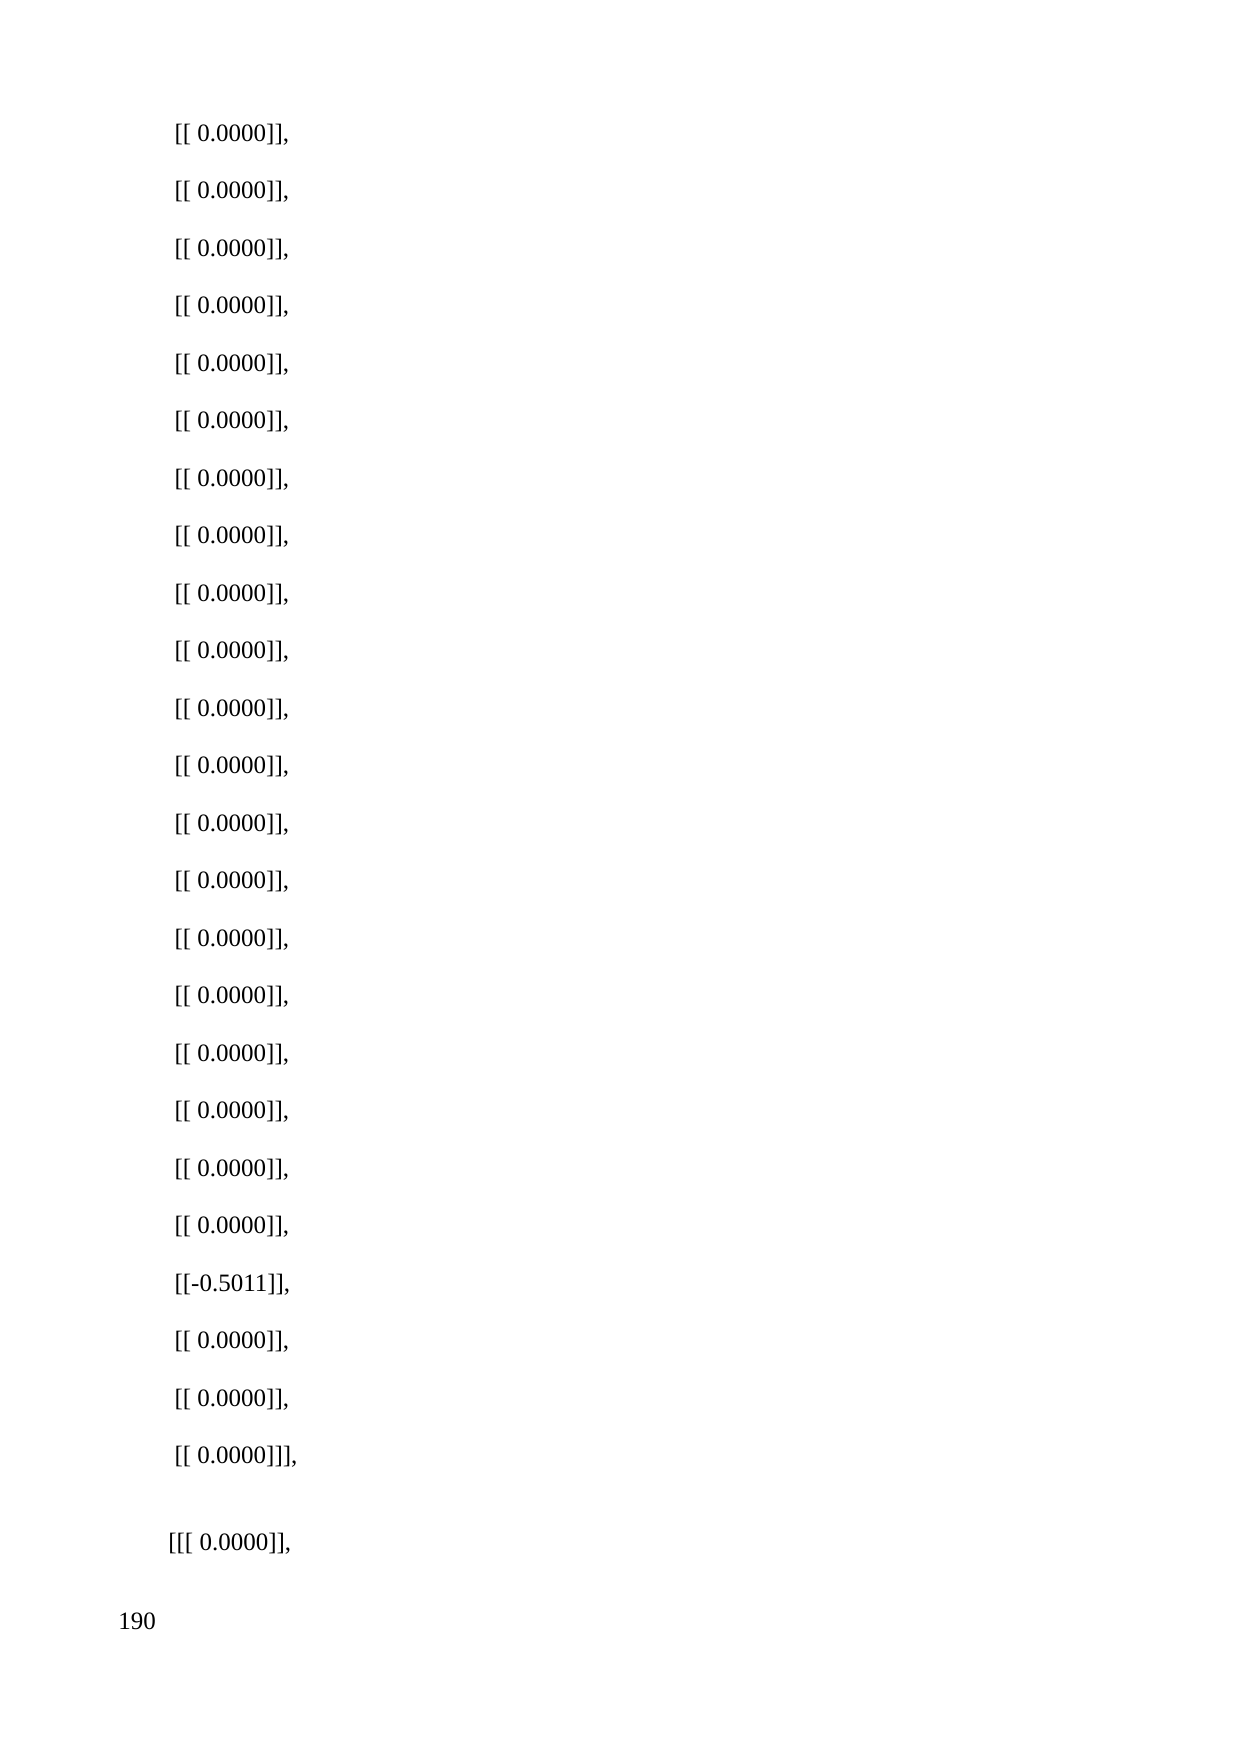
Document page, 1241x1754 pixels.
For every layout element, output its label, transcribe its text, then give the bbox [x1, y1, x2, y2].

text [[ 0.0000]], [118, 693, 1122, 722]
text [[[ 0.0000]], [118, 1527, 1122, 1556]
text [[-0.5011]], [118, 1268, 1122, 1297]
text [[ 0.0000]], [118, 406, 1122, 434]
text [[ 0.0000]], [118, 291, 1122, 319]
text [[ 0.0000]], [118, 176, 1122, 204]
text [[ 0.0000]], [118, 866, 1122, 894]
text [[ 0.0000]], [118, 348, 1122, 377]
text [[ 0.0000]], [118, 1153, 1122, 1182]
text [[ 0.0000]], [118, 578, 1122, 607]
text [[ 0.0000]], [118, 808, 1122, 837]
text [[ 0.0000]], [118, 463, 1122, 492]
text [[ 0.0000]], [118, 233, 1122, 262]
text [[ 0.0000]], [118, 1383, 1122, 1412]
text [[ 0.0000]]], [118, 1441, 1122, 1469]
text [[ 0.0000]], [118, 1326, 1122, 1354]
text [[ 0.0000]], [118, 981, 1122, 1009]
text [[ 0.0000]], [118, 521, 1122, 549]
text [[ 0.0000]], [118, 636, 1122, 664]
text [[ 0.0000]], [118, 751, 1122, 779]
text [[ 0.0000]], [118, 1038, 1122, 1067]
text [[ 0.0000]], [118, 1211, 1122, 1239]
text [[ 0.0000]], [118, 118, 1122, 147]
text [[ 0.0000]], [118, 923, 1122, 952]
text [[ 0.0000]], [118, 1096, 1122, 1124]
